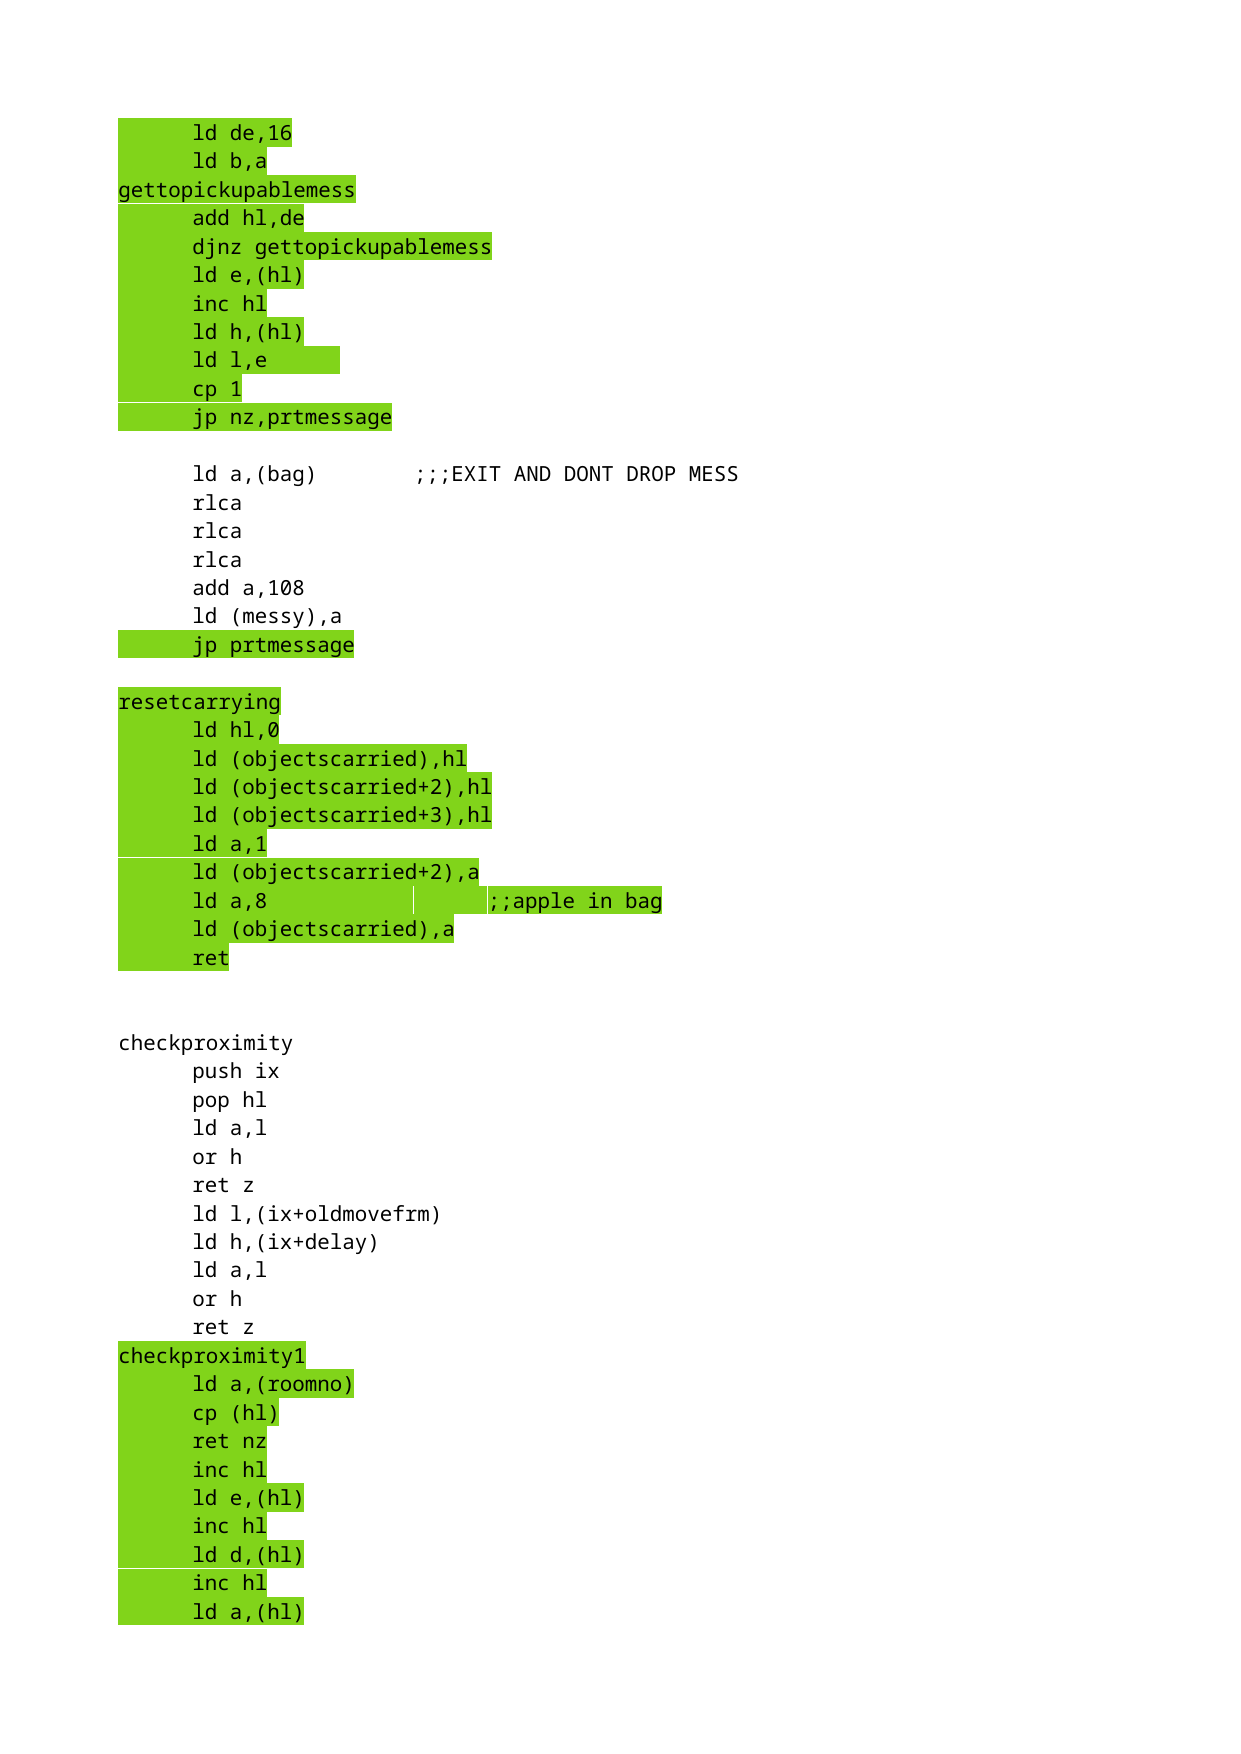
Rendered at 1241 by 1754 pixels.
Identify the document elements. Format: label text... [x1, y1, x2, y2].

text djnz gettopickupablemess [118, 232, 1122, 260]
text ld h,(ix+delay) [118, 1227, 1122, 1256]
text ld a,(bag) ;;;EXIT AND DONT DROP MESS [118, 459, 1122, 488]
text or h [118, 1142, 1122, 1170]
text add a,108 [118, 573, 1122, 602]
text ld (objectscarried+3),hl [118, 801, 1122, 829]
text ret z [118, 1312, 1122, 1341]
text gettopickupablemess [118, 175, 1122, 203]
text ld a,8 ;;apple in bag [118, 886, 1122, 914]
text ld (objectscarried+2),hl [118, 772, 1122, 801]
text or h [118, 1284, 1122, 1312]
text cp (hl) [118, 1398, 1122, 1426]
text ld a,l [118, 1256, 1122, 1284]
text cp 1 [118, 374, 1122, 402]
text ld a,1 [118, 829, 1122, 857]
text ld d,(hl) [118, 1540, 1122, 1568]
text inc hl [118, 1568, 1122, 1597]
text inc hl [118, 289, 1122, 317]
text inc hl [118, 1455, 1122, 1483]
text ld de,16 [118, 118, 1122, 147]
text ld a,(roomno) [118, 1369, 1122, 1398]
text ld (objectscarried),hl [118, 744, 1122, 772]
text rlca [118, 516, 1122, 545]
text resetcarrying [118, 687, 1122, 715]
text rlca [118, 488, 1122, 516]
text checkproximity1 [118, 1341, 1122, 1369]
text ret nz [118, 1426, 1122, 1455]
text ld b,a [118, 147, 1122, 175]
text push ix [118, 1057, 1122, 1085]
text pop hl [118, 1085, 1122, 1113]
text ld (objectscarried),a [118, 914, 1122, 943]
text ld (messy),a [118, 602, 1122, 630]
text ld l,e [118, 346, 1122, 374]
text ld a,l [118, 1113, 1122, 1142]
text ld l,(ix+oldmovefrm) [118, 1199, 1122, 1227]
text ld e,(hl) [118, 260, 1122, 289]
text ld (objectscarried+2),a [118, 857, 1122, 886]
text jp prtmessage [118, 630, 1122, 658]
text rlca [118, 545, 1122, 573]
text checkproximity [118, 1028, 1122, 1057]
text ld h,(hl) [118, 317, 1122, 346]
text ld e,(hl) [118, 1483, 1122, 1512]
text ld a,(hl) [118, 1597, 1122, 1625]
text ret [118, 943, 1122, 971]
text ret z [118, 1170, 1122, 1199]
text jp nz,prtmessage [118, 402, 1122, 431]
text add hl,de [118, 203, 1122, 232]
text inc hl [118, 1512, 1122, 1540]
text ld hl,0 [118, 715, 1122, 744]
